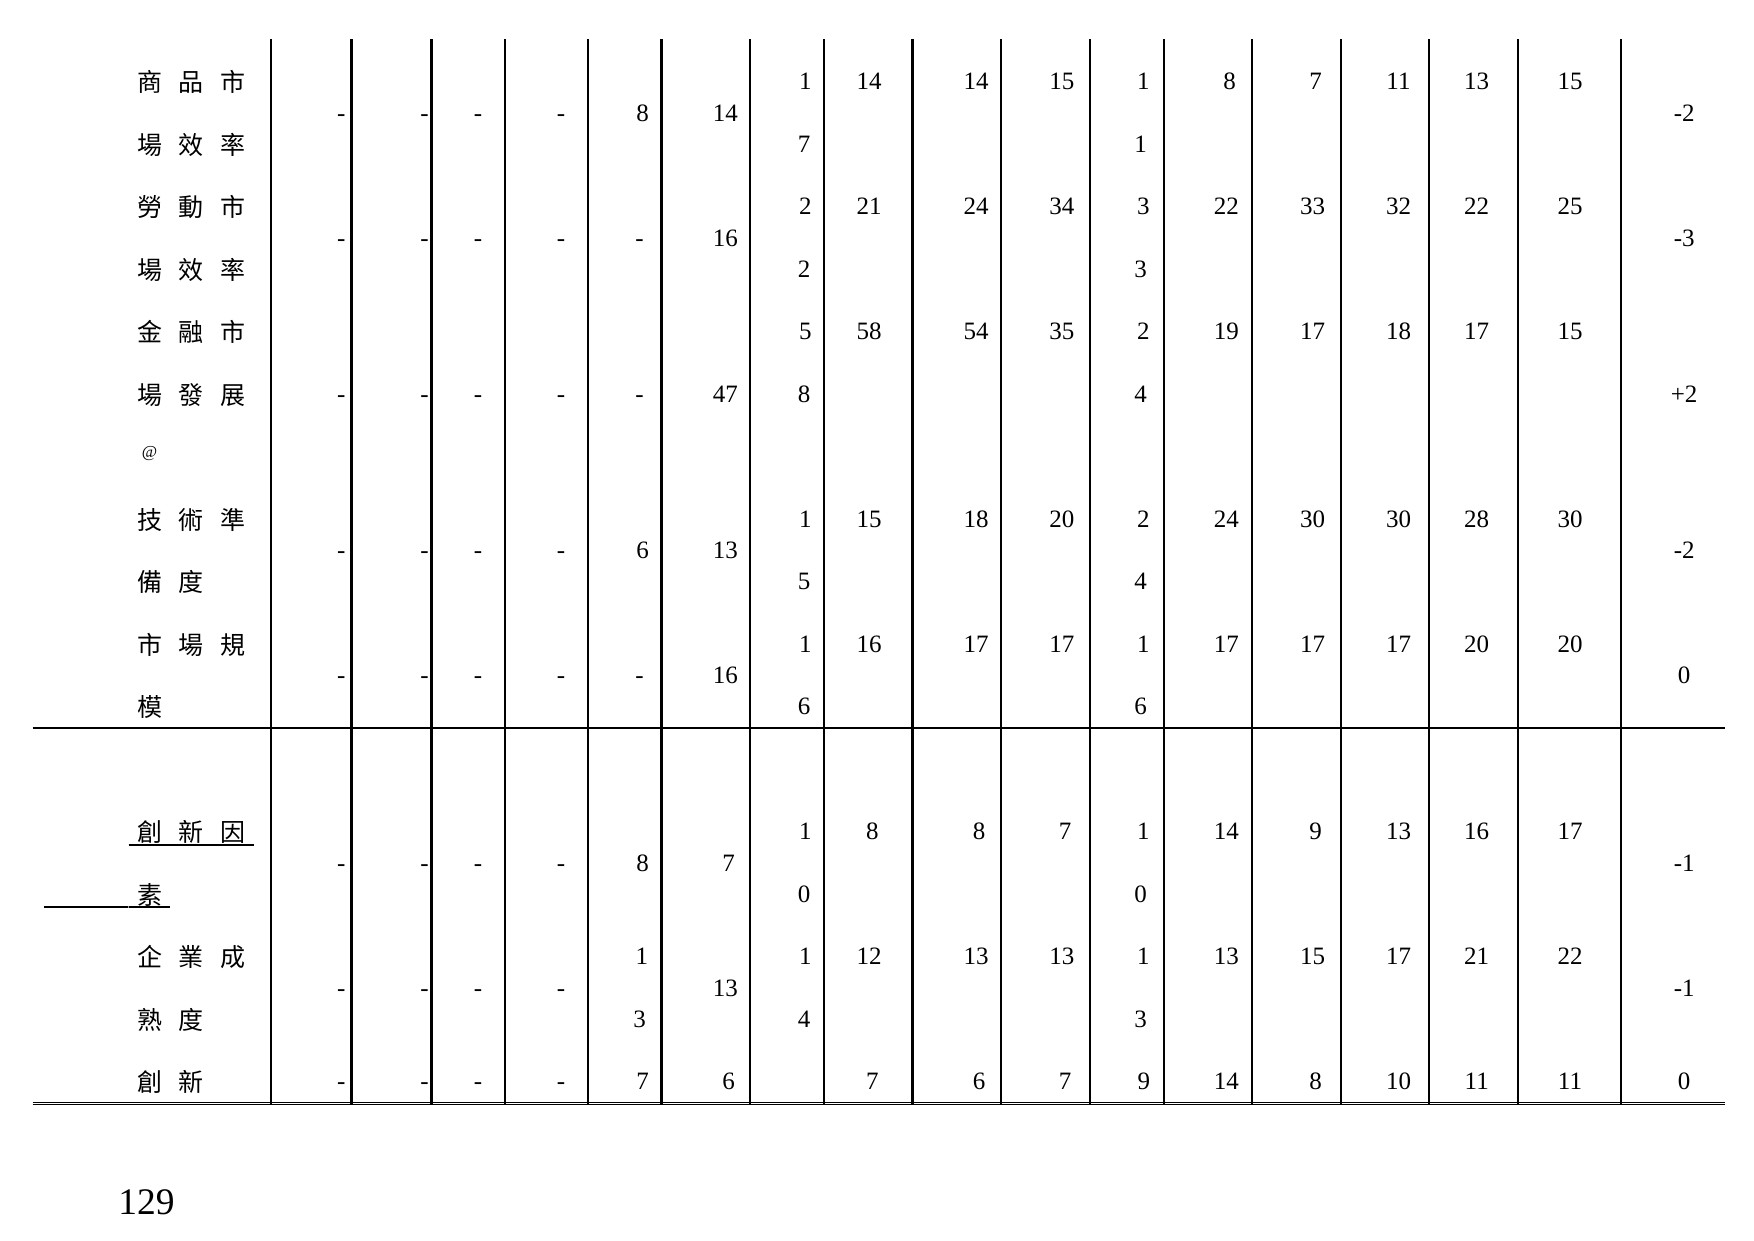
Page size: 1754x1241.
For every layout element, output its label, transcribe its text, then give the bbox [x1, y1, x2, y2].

table_cell 30 [1253, 477, 1340, 602]
table_cell - [353, 602, 430, 727]
table_cell 11 [1342, 39, 1428, 164]
table_cell 12 [825, 914, 911, 1039]
table_cell - [353, 1039, 430, 1102]
table_cell 22 [1165, 164, 1251, 289]
table_cell 14 [663, 39, 749, 164]
table_cell - [433, 39, 504, 164]
table_cell 商品市場效率 [33, 39, 270, 164]
table_cell 17 [751, 39, 823, 164]
table_cell - [272, 164, 350, 289]
table_cell 7 [1002, 729, 1089, 914]
table_cell 創新因素 [33, 729, 270, 914]
table_cell 15 [825, 477, 911, 602]
table_cell 8 [589, 39, 660, 164]
table_cell 13 [663, 914, 749, 1039]
table_cell - [589, 289, 660, 477]
table_cell 企業成熟度 [33, 914, 270, 1039]
table_cell 13 [1091, 914, 1163, 1039]
table_cell 16 [1091, 602, 1163, 727]
table_cell - [353, 164, 430, 289]
table_cell 25 [1519, 164, 1620, 289]
table_cell 14 [751, 914, 823, 1039]
table_cell 金融市場發展@ [33, 289, 270, 477]
table_cell 17 [1519, 729, 1620, 914]
table_cell 13 [663, 477, 749, 602]
table_cell 16 [751, 602, 823, 727]
table_cell 13 [1165, 914, 1251, 1039]
table_cell -2 [1622, 477, 1724, 602]
table_cell 8 [1253, 1039, 1340, 1102]
table_cell 13 [914, 914, 1000, 1039]
table_cell - [506, 477, 587, 602]
table_cell - [506, 1039, 587, 1102]
table_cell 11 [1519, 1039, 1620, 1102]
table_cell 市場規模 [33, 602, 270, 727]
table_cell 0 [1622, 602, 1724, 727]
table_cell 6 [663, 1039, 749, 1102]
table_cell - [272, 1039, 350, 1102]
table_cell -1 [1622, 914, 1724, 1039]
table_cell 11 [1430, 1039, 1517, 1102]
table_cell - [433, 1039, 504, 1102]
table_cell 13 [589, 914, 660, 1039]
table_cell - [433, 289, 504, 477]
table_cell 17 [1002, 602, 1089, 727]
table_cell - [272, 602, 350, 727]
table_cell 15 [1002, 39, 1089, 164]
table_cell - [506, 602, 587, 727]
table_cell - [353, 914, 430, 1039]
table_cell 20 [1002, 477, 1089, 602]
table_cell - [433, 729, 504, 914]
table_cell 8 [1165, 39, 1251, 164]
table_cell 勞動市場效率 [33, 164, 270, 289]
table_cell +2 [1622, 289, 1724, 477]
table_cell 17 [1342, 914, 1428, 1039]
table_cell 22 [1519, 914, 1620, 1039]
table_cell - [272, 289, 350, 477]
table_cell 9 [1091, 1039, 1163, 1102]
table_cell 6 [589, 477, 660, 602]
table_cell 35 [1002, 289, 1089, 477]
table_cell 15 [751, 477, 823, 602]
table_cell - [353, 39, 430, 164]
table_cell 技術準備度 [33, 477, 270, 602]
table_cell - [272, 729, 350, 914]
table_cell 17 [1342, 602, 1428, 727]
table_cell 16 [825, 602, 911, 727]
table_cell 14 [1165, 1039, 1251, 1102]
table_cell 22 [1430, 164, 1517, 289]
table_cell - [433, 914, 504, 1039]
table_cell 19 [1165, 289, 1251, 477]
table_cell 15 [1519, 39, 1620, 164]
table_cell 20 [1430, 602, 1517, 727]
table_cell 21 [1430, 914, 1517, 1039]
table_cell 17 [1253, 602, 1340, 727]
table_cell 34 [1002, 164, 1089, 289]
table_cell - [589, 602, 660, 727]
table_cell 47 [663, 289, 749, 477]
table_cell 15 [1519, 289, 1620, 477]
table_cell 18 [914, 477, 1000, 602]
table_cell 33 [1253, 164, 1340, 289]
table_cell 22 [751, 164, 823, 289]
table_cell -1 [1622, 729, 1724, 914]
table_cell 14 [1165, 729, 1251, 914]
table_cell 7 [1002, 1039, 1089, 1102]
table_cell [751, 1039, 823, 1102]
table_cell 30 [1519, 477, 1620, 602]
table_cell - [272, 914, 350, 1039]
table_cell 7 [825, 1039, 911, 1102]
table_cell 13 [1342, 729, 1428, 914]
table_cell 32 [1342, 164, 1428, 289]
table_cell 8 [914, 729, 1000, 914]
table_cell - [353, 729, 430, 914]
table_cell - [353, 289, 430, 477]
table_cell - [506, 164, 587, 289]
table_cell - [506, 39, 587, 164]
table_cell 14 [825, 39, 911, 164]
table_cell 7 [663, 729, 749, 914]
table_cell - [272, 477, 350, 602]
table_cell - [433, 602, 504, 727]
table_cell 17 [1253, 289, 1340, 477]
table_cell 21 [825, 164, 911, 289]
table_cell - [272, 39, 350, 164]
table_cell 0 [1622, 1039, 1724, 1102]
table_cell 24 [1091, 289, 1163, 477]
table_cell 16 [1430, 729, 1517, 914]
table_cell 6 [914, 1039, 1000, 1102]
table_cell 14 [914, 39, 1000, 164]
table_cell 58 [751, 289, 823, 477]
table_cell 13 [1002, 914, 1089, 1039]
table_cell 17 [1430, 289, 1517, 477]
table_cell 30 [1342, 477, 1428, 602]
table_cell 9 [1253, 729, 1340, 914]
table_cell 20 [1519, 602, 1620, 727]
table_cell - [506, 729, 587, 914]
table_cell - [353, 477, 430, 602]
table_cell - [589, 164, 660, 289]
table_cell 13 [1430, 39, 1517, 164]
table_cell 17 [1165, 602, 1251, 727]
table_cell 28 [1430, 477, 1517, 602]
table_cell 24 [1091, 477, 1163, 602]
table_cell 8 [589, 729, 660, 914]
table_cell - [506, 914, 587, 1039]
table_cell 8 [825, 729, 911, 914]
table_cell 18 [1342, 289, 1428, 477]
table_cell - [506, 289, 587, 477]
table_cell 54 [914, 289, 1000, 477]
table_cell - [433, 164, 504, 289]
table_cell -3 [1622, 164, 1724, 289]
table_cell 15 [1253, 914, 1340, 1039]
table_cell 24 [1165, 477, 1251, 602]
table_cell 16 [663, 164, 749, 289]
table_cell 7 [589, 1039, 660, 1102]
table_cell - [433, 477, 504, 602]
table_cell 創新 [33, 1039, 270, 1102]
table_cell 11 [1091, 39, 1163, 164]
table_cell 10 [751, 729, 823, 914]
table_cell 33 [1091, 164, 1163, 289]
table_cell 10 [1342, 1039, 1428, 1102]
table_cell 17 [914, 602, 1000, 727]
table_cell -2 [1622, 39, 1724, 164]
table_cell 58 [825, 289, 911, 477]
table_cell 10 [1091, 729, 1163, 914]
table_cell 16 [663, 602, 749, 727]
table_cell 24 [914, 164, 1000, 289]
table_cell 7 [1253, 39, 1340, 164]
